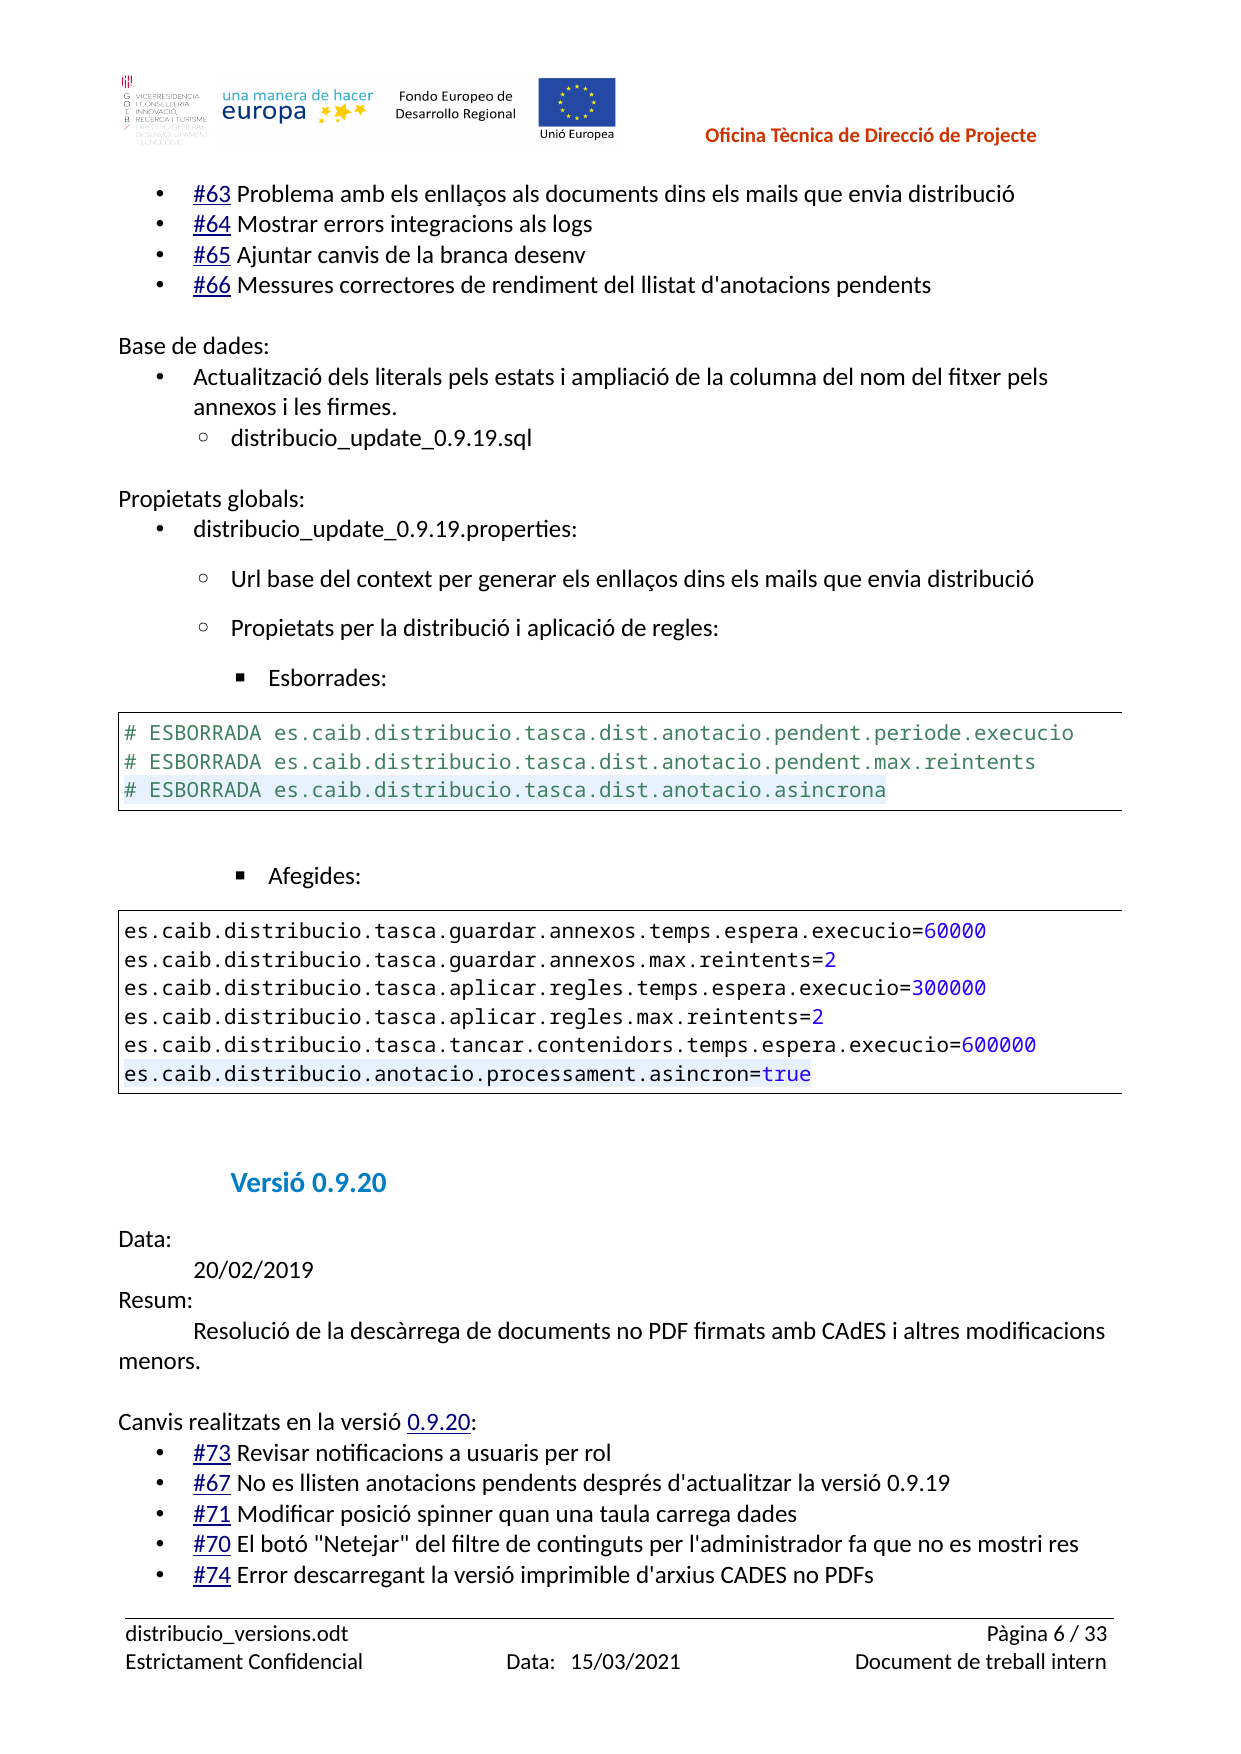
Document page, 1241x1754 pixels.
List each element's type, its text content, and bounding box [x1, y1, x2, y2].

list distribucio_update_0.9.19.sql [193, 422, 1122, 452]
picture [118, 73, 213, 147]
list Propietats per la distribució i aplicació de regles: [193, 613, 1122, 643]
list #73 Revisar notificacions a usuaris per rol [156, 1437, 1122, 1468]
list #65 Ajuntar canvis de la branca desenv [156, 239, 1122, 269]
list #67 No es llisten anotacions pendents després d'actualitzar la versió 0.9.19 [156, 1468, 1122, 1498]
list Url base del context per generar els enllaços dins els mails que envia distribució [193, 563, 1122, 593]
list #70 El botó "Netejar" del filtre de continguts per l'administrador fa que no es mostri res [156, 1529, 1122, 1559]
list distribucio_update_0.9.19.properties: [156, 513, 1122, 544]
text Propietats globals: [118, 483, 1122, 513]
list #66 Messures correctores de rendiment del llistat d'anotacions pendents [156, 269, 1122, 300]
table_header # ESBORRADA es.caib.distribucio.tasca.dist.anotacio.pendent.periode.execucio # ESBORRADA es.caib.distribucio.tasca.dist.anotacio.pendent.max.reintents # ESBORRADA es.caib.distribucio.tasca.dist.anotacio.asincrona [119, 713, 1122, 809]
text Canvis realitzats en la versió 0.9.20: [118, 1407, 1122, 1437]
list Actualització dels literals pels estats i ampliació de la columna del nom del fitxer pels annexos i les firmes. [156, 361, 1122, 422]
list Afegides: [231, 860, 1122, 891]
list #71 Modificar posició spinner quan una taula carrega dades [156, 1498, 1122, 1529]
picture [219, 73, 621, 147]
subtitle Versió 0.9.20 [153, 1164, 1122, 1200]
list #64 Mostrar errors integracions als logs [156, 208, 1122, 239]
text Base de dades: [118, 330, 1122, 361]
text Data: [118, 1223, 1122, 1254]
table_header es.caib.distribucio.tasca.guardar.annexos.temps.espera.execucio=60000 es.caib.distribucio.tasca.guardar.annexos.max.reintents=2 es.caib.distribucio.tasca.aplicar.regles.temps.espera.execucio=300000 es.caib.distribucio.tasca.aplicar.regles.max.reintents=2 es.caib.distribucio.tasca.tancar.contenidors.temps.espera.execucio=600000 es.caib.distribucio.anotacio.processament.asincron=true [119, 911, 1122, 1093]
text Resolució de la descàrrega de documents no PDF firmats amb CAdES i altres modificacions menors. [118, 1315, 1122, 1376]
text 20/02/2019 [118, 1254, 1122, 1284]
list Esborrades: [231, 662, 1122, 693]
list #63 Problema amb els enllaços als documents dins els mails que envia distribució [156, 178, 1122, 208]
text Resum: [118, 1284, 1122, 1315]
list #74 Error descarregant la versió imprimible d'arxius CADES no PDFs [156, 1559, 1122, 1590]
